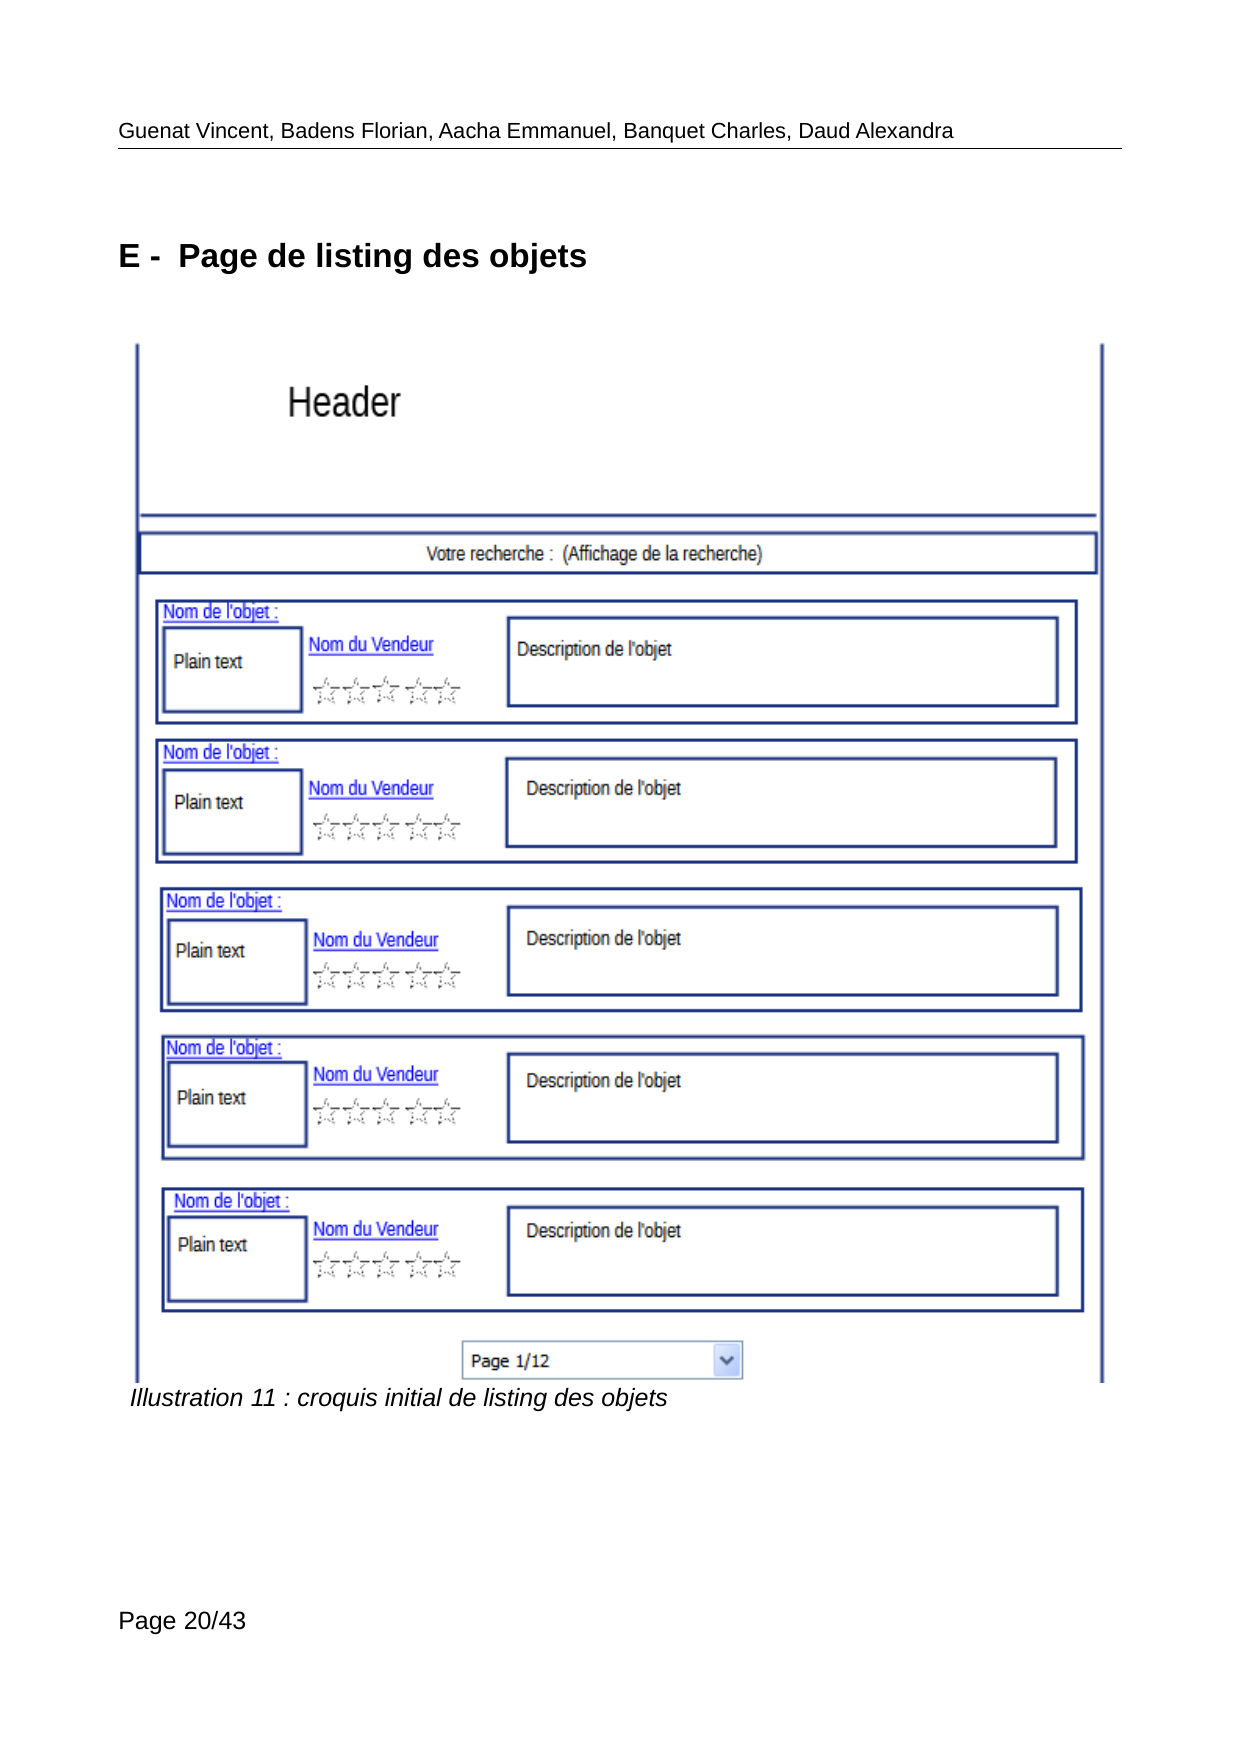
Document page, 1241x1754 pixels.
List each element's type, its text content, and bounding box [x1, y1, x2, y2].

subtitle Page de listing des objets [118, 236, 1122, 274]
picture [129, 334, 1111, 1383]
text Illustration 11 : croquis initial de listing des objets [129, 1383, 1111, 1411]
